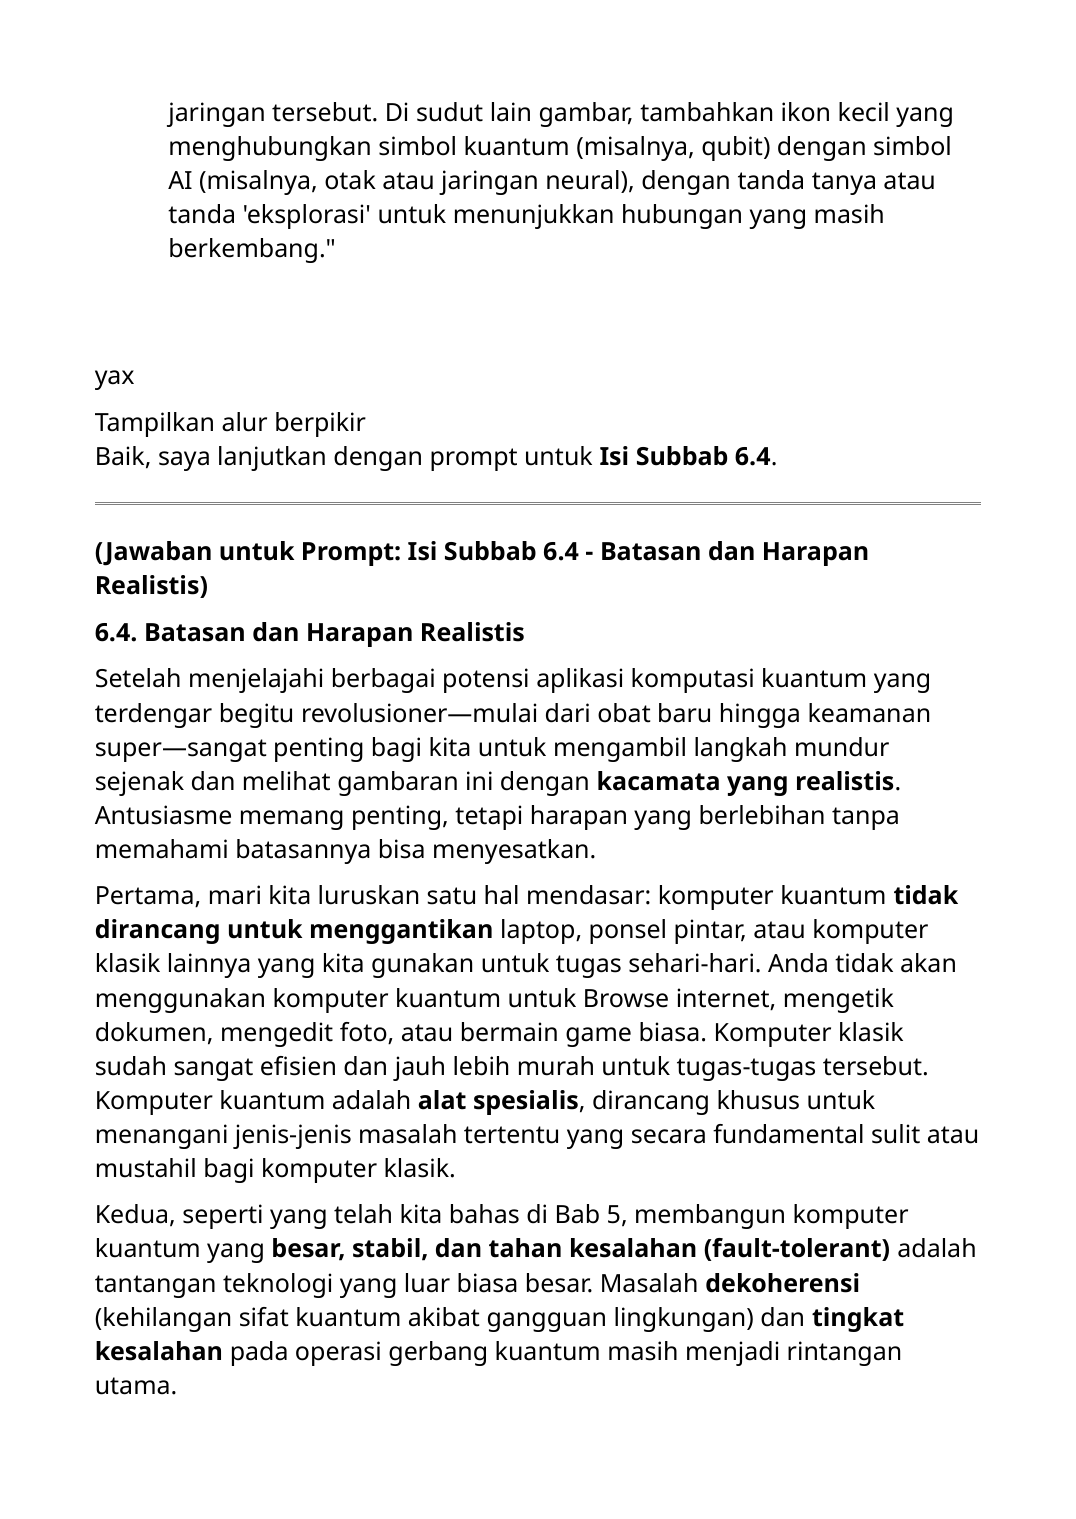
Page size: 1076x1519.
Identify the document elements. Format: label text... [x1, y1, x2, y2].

text Kedua, seperti yang telah kita bahas di Bab 5, membangun komputer kuantum yang besar, stabil, dan tahan kesalahan (fault-tolerant) adalah tantangan teknologi yang luar biasa besar. Masalah dekoherensi (kehilangan sifat kuantum akibat gangguan lingkungan) dan tingkat kesalahan pada operasi gerbang kuantum masih menjadi rintangan utama. [94, 1197, 981, 1401]
text Baik, saya lanjutkan dengan prompt untuk Isi Subbab 6.4. [94, 438, 981, 473]
text Tampilkan alur berpikir [94, 404, 981, 438]
text yax [94, 358, 981, 392]
list jaringan tersebut. Di sudut lain gambar, tambahkan ikon kecil yang menghubungkan simbol kuantum (misalnya, qubit) dengan simbol AI (misalnya, otak atau jaringan neural), dengan tanda tanya atau tanda 'eksplorasi' untuk menunjukkan hubungan yang masih berkembang." [139, 94, 981, 265]
text 6.4. Batasan dan Harapan Realistis [94, 614, 981, 649]
text (Jawaban untuk Prompt: Isi Subbab 6.4 - Batasan dan Harapan Realistis) [94, 534, 981, 602]
text Pertama, mari kita luruskan satu hal mendasar: komputer kuantum tidak dirancang untuk menggantikan laptop, ponsel pintar, atau komputer klasik lainnya yang kita gunakan untuk tugas sehari-hari. Anda tidak akan menggunakan komputer kuantum untuk Browse internet, mengetik dokumen, mengedit foto, atau bermain game biasa. Komputer klasik sudah sangat efisien dan jauh lebih murah untuk tugas-tugas tersebut. Komputer kuantum adalah alat spesialis, dirancang khusus untuk menangani jenis-jenis masalah tertentu yang secara fundamental sulit atau mustahil bagi komputer klasik. [94, 878, 981, 1184]
text Setelah menjelajahi berbagai potensi aplikasi komputasi kuantum yang terdengar begitu revolusioner—mulai dari obat baru hingga keamanan super—sangat penting bagi kita untuk mengambil langkah mundur sejenak dan melihat gambaran ini dengan kacamata yang realistis. Antusiasme memang penting, tetapi harapan yang berlebihan tanpa memahami batasannya bisa menyesatkan. [94, 661, 981, 866]
